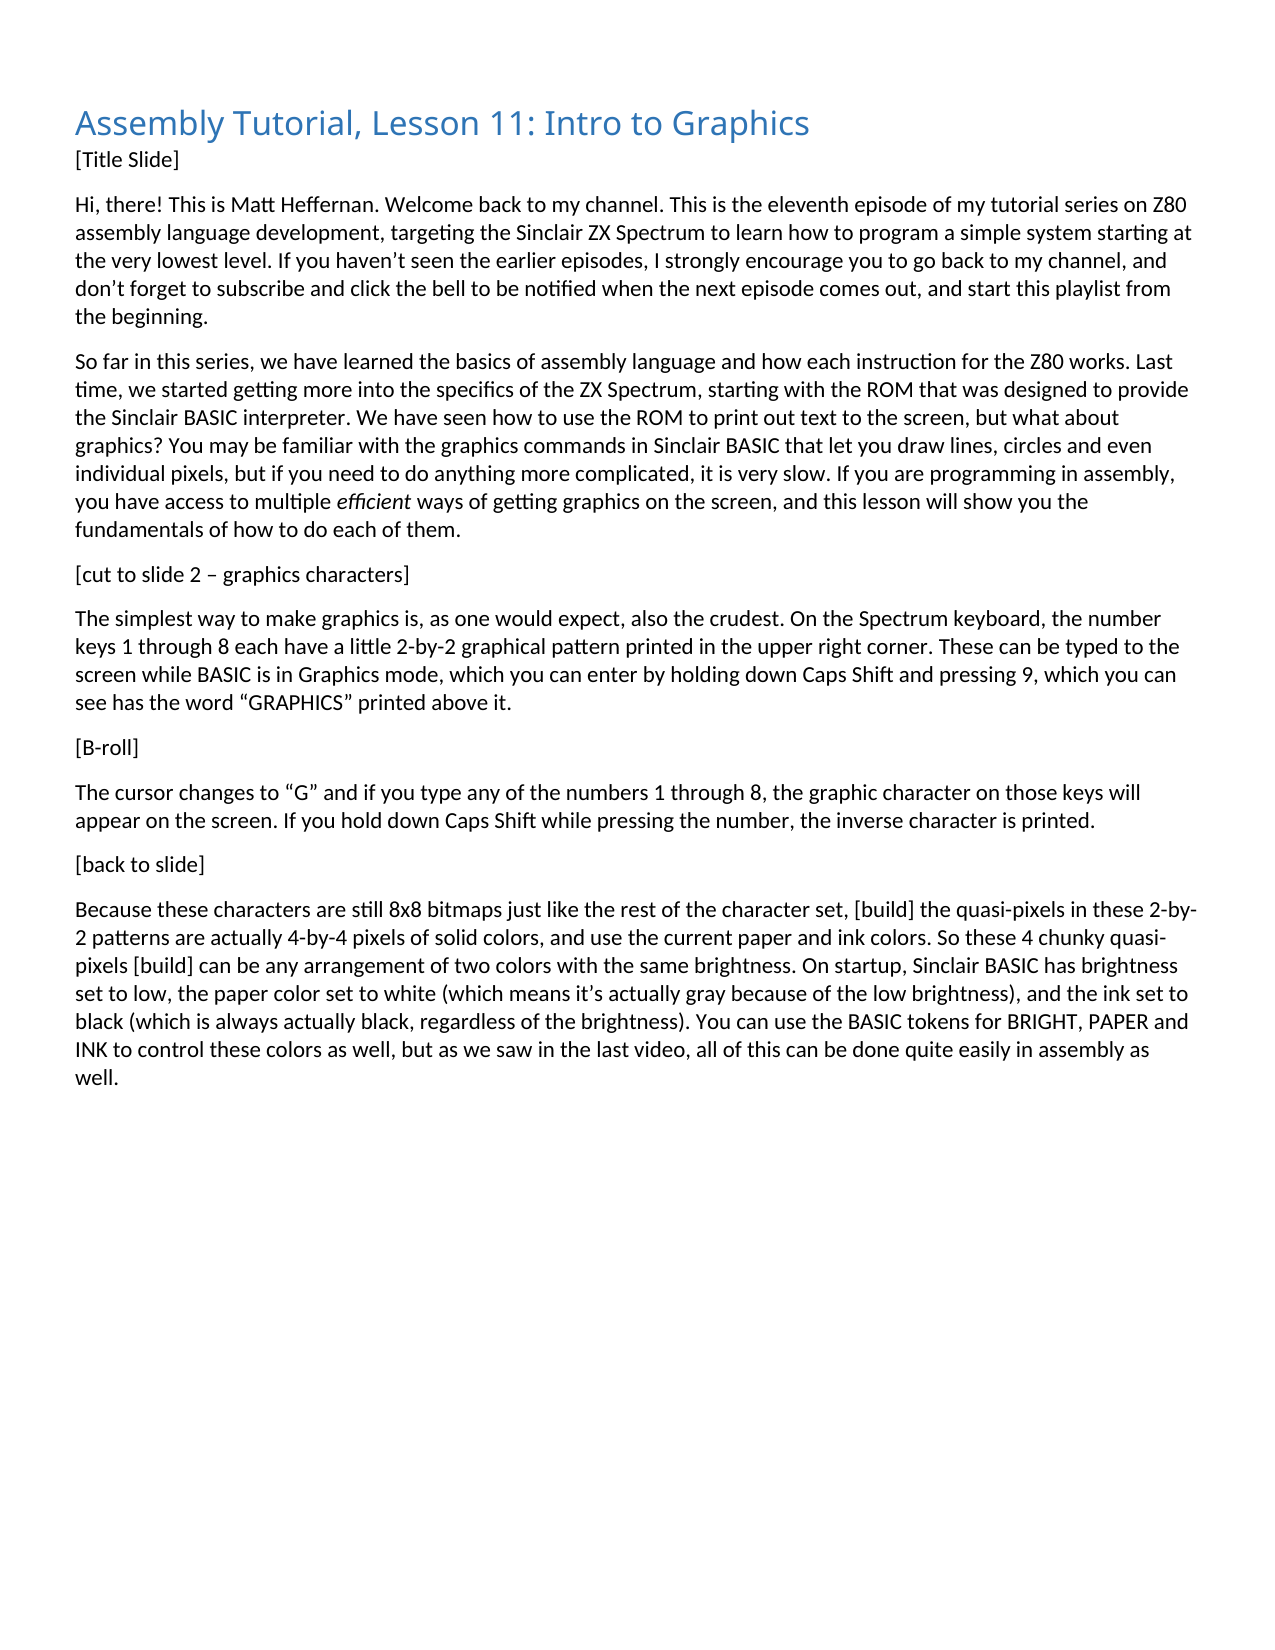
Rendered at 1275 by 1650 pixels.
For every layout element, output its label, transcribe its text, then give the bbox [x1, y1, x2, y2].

text [cut to slide 2 – graphics characters] [75, 560, 1200, 588]
text The simplest way to make graphics is, as one would expect, also the crudest. On the Spectrum keyboard, the number keys 1 through 8 each have a little 2-by-2 graphical pattern printed in the upper right corner. These can be typed to the screen while BASIC is in Graphics mode, which you can enter by holding down Caps Shift and pressing 9, which you can see has the word “GRAPHICS” printed above it. [75, 604, 1200, 716]
text Hi, there! This is Matt Heffernan. Welcome back to my channel. This is the eleventh episode of my tutorial series on Z80 assembly language development, targeting the Sinclair ZX Spectrum to learn how to program a simple system starting at the very lowest level. If you haven’t seen the earlier episodes, I strongly encourage you to go back to my channel, and don’t forget to subscribe and click the bell to be notified when the next episode comes out, and start this playlist from the beginning. [75, 190, 1200, 330]
text Because these characters are still 8x8 bitmaps just like the rest of the character set, [build] the quasi-pixels in these 2-by-2 patterns are actually 4-by-4 pixels of solid colors, and use the current paper and ink colors. So these 4 chunky quasi-pixels [build] can be any arrangement of two colors with the same brightness. On startup, Sinclair BASIC has brightness set to low, the paper color set to white (which means it’s actually gray because of the low brightness), and the ink set to black (which is always actually black, regardless of the brightness). You can use the BASIC tokens for BRIGHT, PAPER and INK to control these colors as well, but as we saw in the last video, all of this can be done quite easily in assembly as well. [75, 895, 1200, 1091]
text [Title Slide] [75, 145, 1200, 173]
text [B-roll] [75, 733, 1200, 761]
text So far in this series, we have learned the basics of assembly language and how each instruction for the Z80 works. Last time, we started getting more into the specifics of the ZX Spectrum, starting with the ROM that was designed to provide the Sinclair BASIC interpreter. We have seen how to use the ROM to print out text to the screen, but what about graphics? You may be familiar with the graphics commands in Sinclair BASIC that let you draw lines, circles and even individual pixels, but if you need to do anything more complicated, it is very slow. If you are programming in assembly, you have access to multiple efficient ways of getting graphics on the screen, and this lesson will show you the fundamentals of how to do each of them. [75, 347, 1200, 543]
text [back to slide] [75, 851, 1200, 878]
subtitle Assembly Tutorial, Lesson 11: Intro to Graphics [75, 100, 1200, 145]
text The cursor changes to “G” and if you type any of the numbers 1 through 8, the graphic character on those keys will appear on the screen. If you hold down Caps Shift while pressing the number, the inverse character is printed. [75, 778, 1200, 834]
